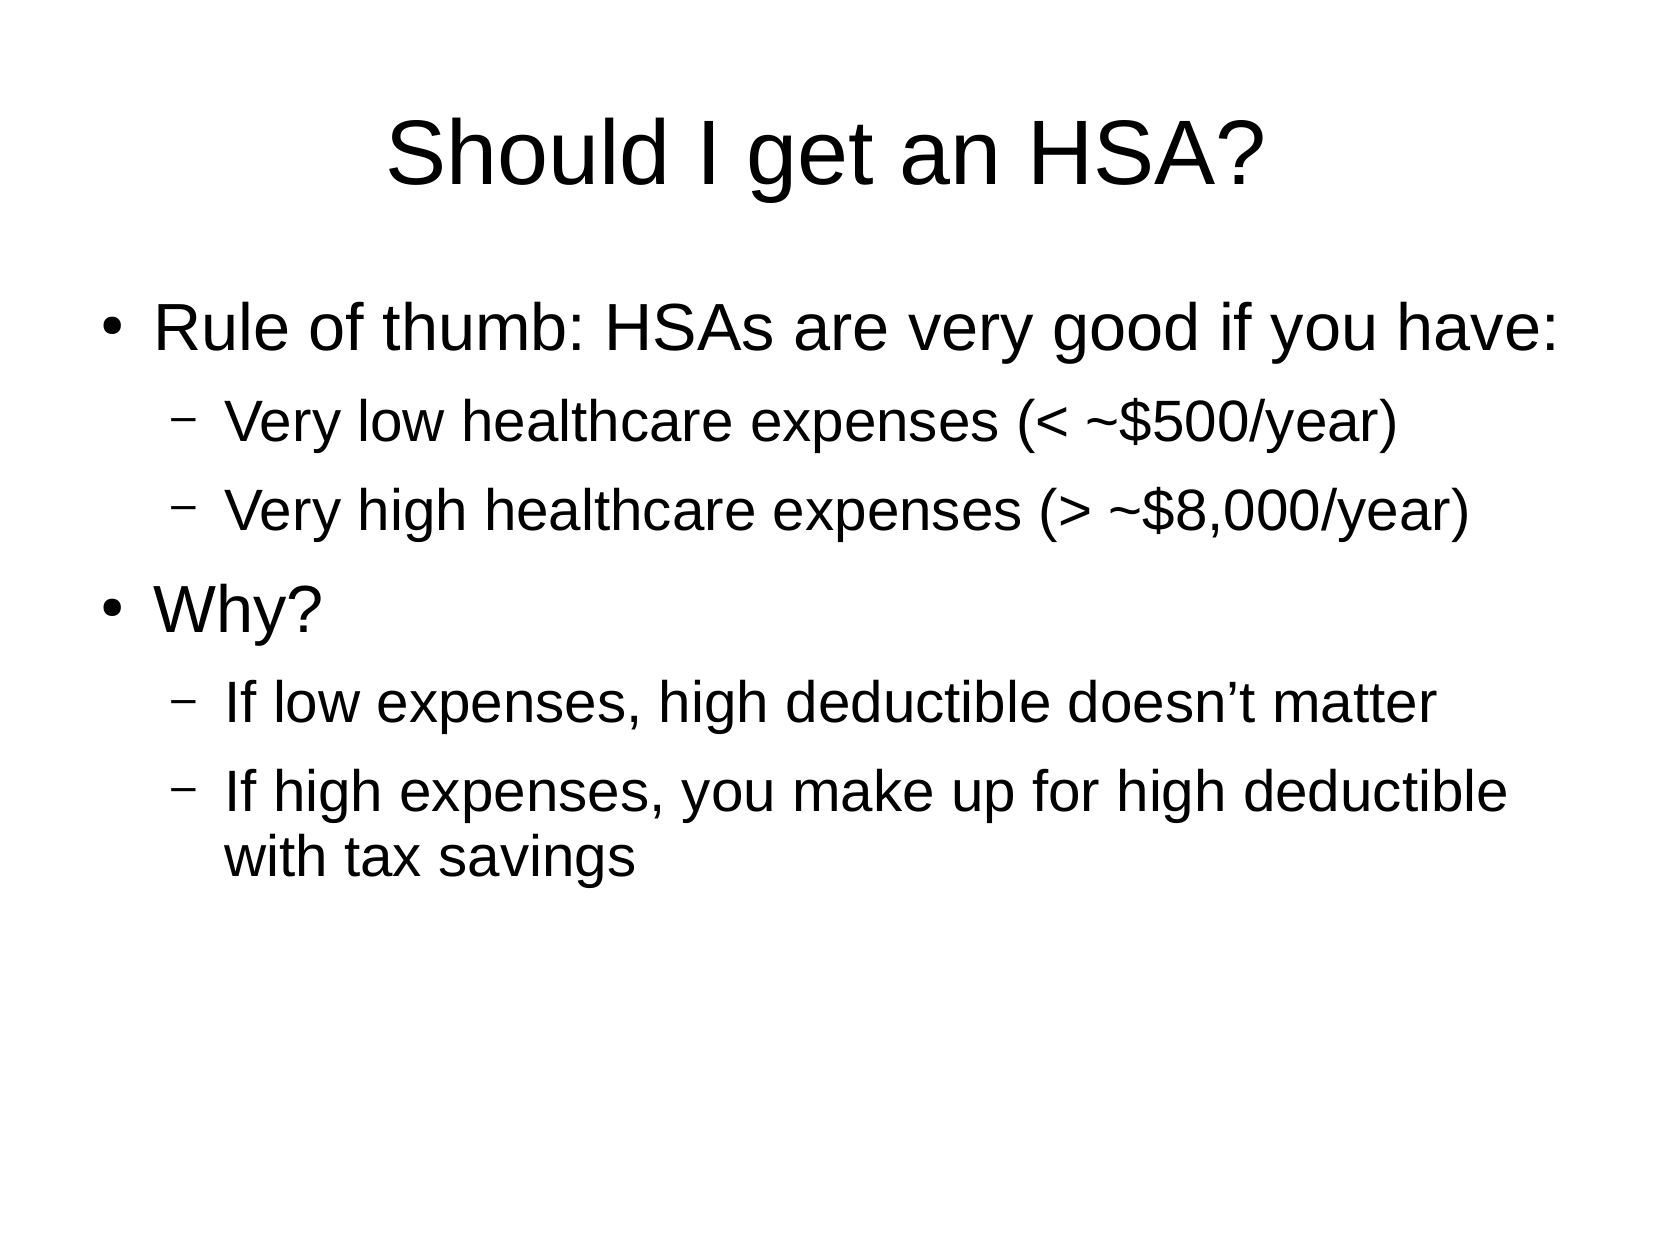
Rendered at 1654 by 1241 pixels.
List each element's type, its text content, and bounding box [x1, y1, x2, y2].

title Should I get an HSA? [82, 49, 1571, 257]
list Rule of thumb: HSAs are very good if you have: Very low healthcare expenses (< ~$500/year) Very high healthcare expenses (> ~$8,000/year) Why? If low expenses, high deductible doesn’t matter If high expenses, you make up for high deductible with tax savings [82, 290, 1571, 1010]
